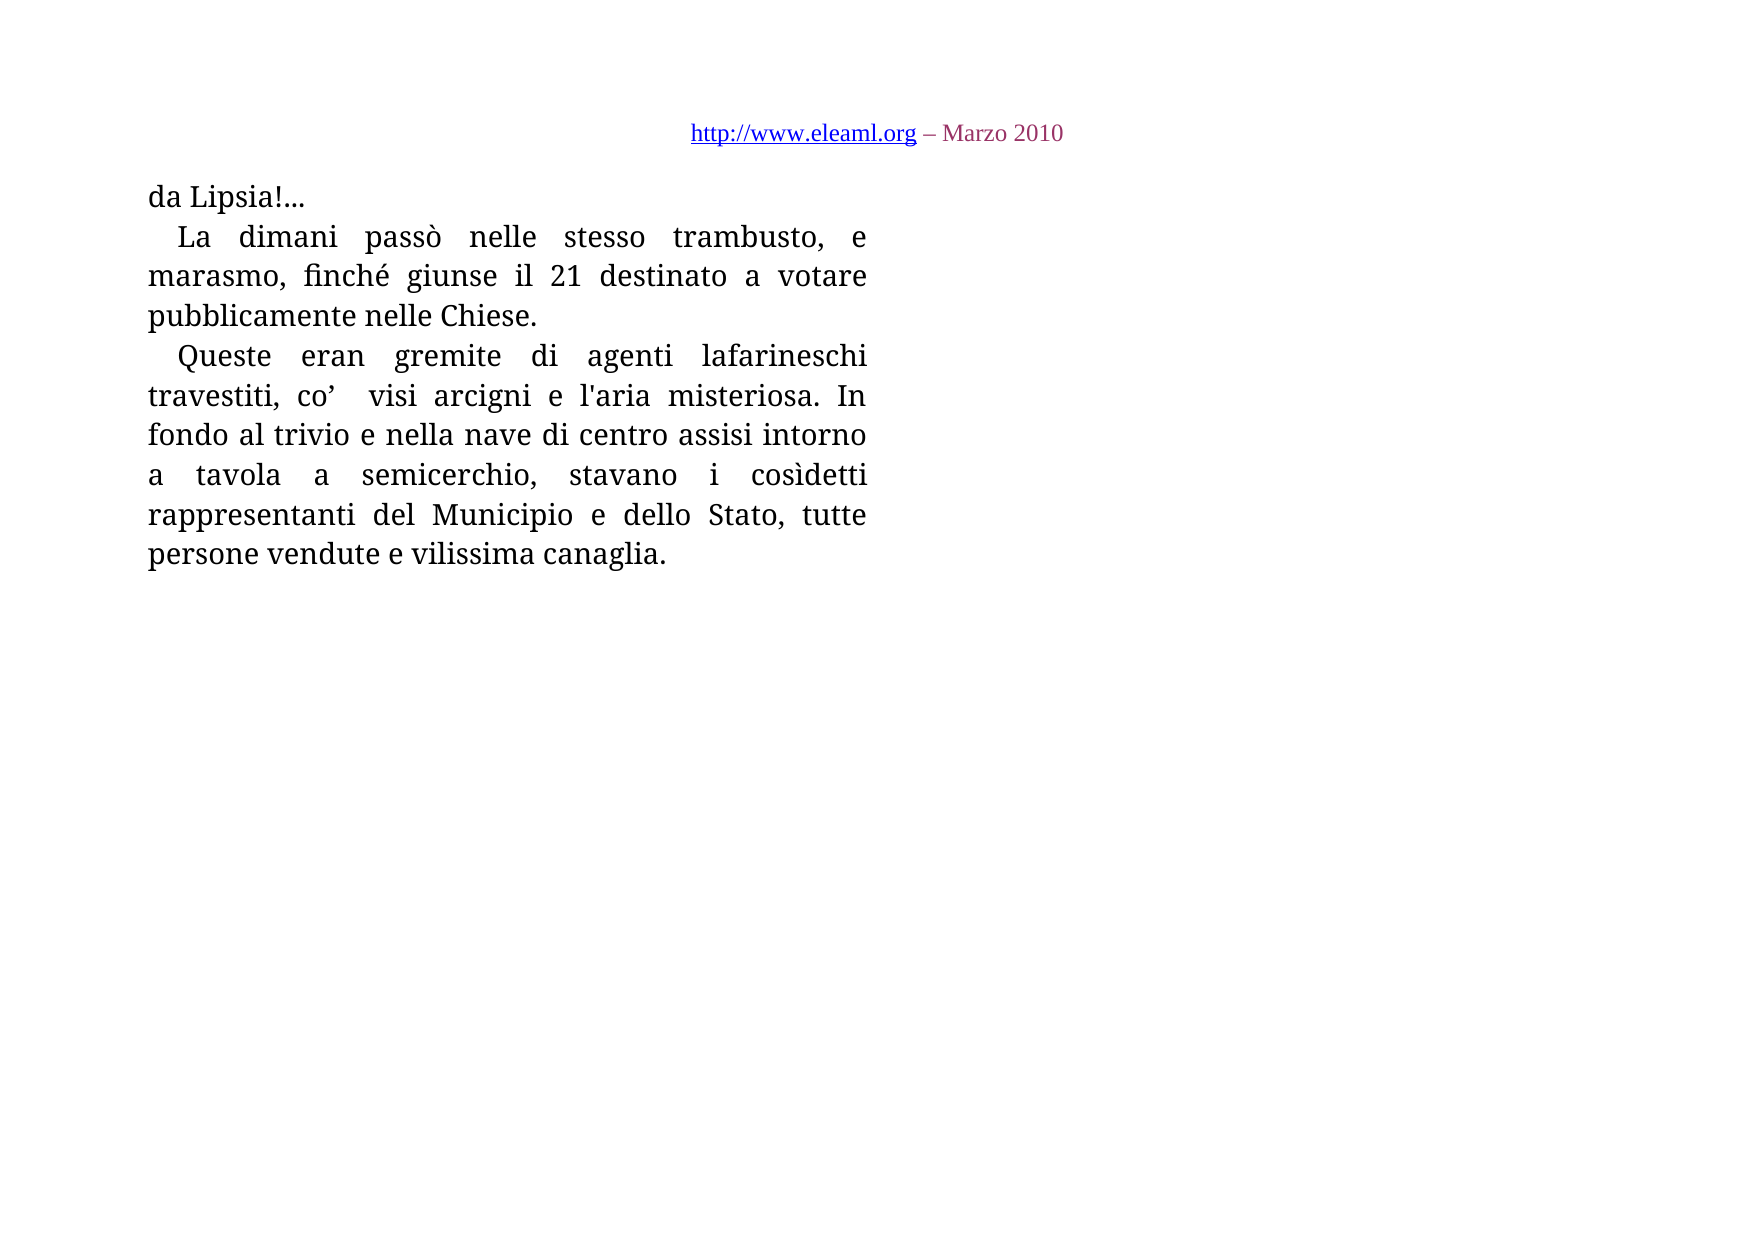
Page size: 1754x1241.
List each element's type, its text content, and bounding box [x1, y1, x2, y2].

text La dimani passò nelle stesso trambusto, e marasmo, finché giunse il 21 destinato a votare pubblicamente nelle Chiese. [148, 216, 868, 335]
text da Lipsia!... [148, 176, 868, 216]
text Queste eran gremite di agenti lafarineschi travestiti, co’ visi arcigni e l'aria misteriosa. In fondo al trivio e nella nave di centro assisi intorno a tavola a semicerchio, stavano i cosìdetti rappresentanti del Municipio e dello Stato, tutte persone vendute e vilissima canaglia. [148, 335, 868, 573]
